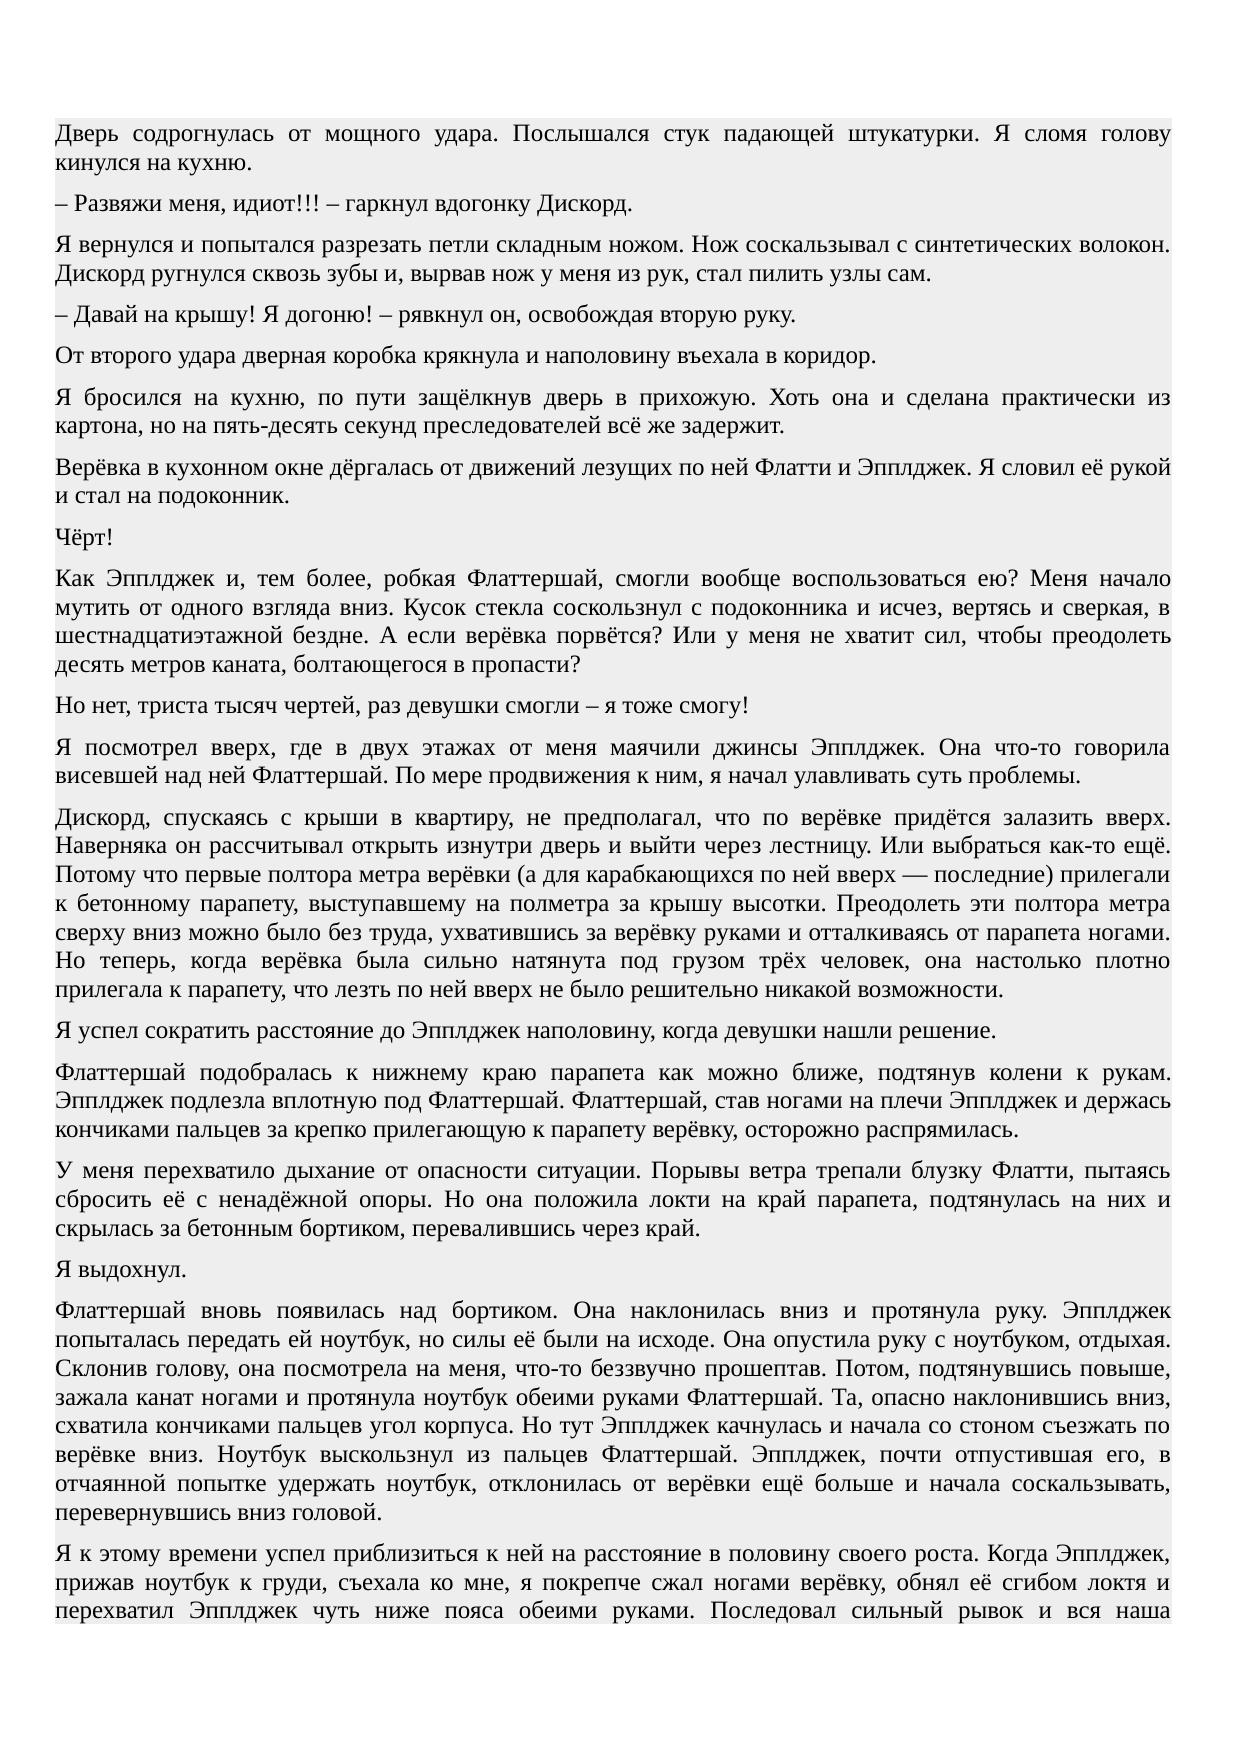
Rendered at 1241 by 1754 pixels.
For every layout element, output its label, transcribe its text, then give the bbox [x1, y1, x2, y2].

text Как Эпплджек и, тем более, робкая Флаттершай, смогли вообще воспользоваться ею? Меня начало мутить от одного взгляда вниз. Кусок стекла соскользнул с подоконника и исчез, вертясь и сверкая, в шестнадцатиэтажной бездне. А если верёвка порвётся? Или у меня не хватит сил, чтобы преодолеть десять метров каната, болтающегося в пропасти? [55, 563, 1172, 678]
text Я вернулся и попытался разрезать петли складным ножом. Нож соскальзывал с синтетических волокон. Дискорд ругнулся сквозь зубы и, вырвав нож у меня из рук, стал пилить узлы сам. [55, 229, 1172, 287]
text У меня перехватило дыхание от опасности ситуации. Порывы ветра трепали блузку Флатти, пытаясь сбросить её с ненадёжной опоры. Но она положила локти на край парапета, подтянулась на них и скрылась за бетонным бортиком, перевалившись через край. [55, 1156, 1172, 1242]
text Я посмотрел вверх, где в двух этажах от меня маячили джинсы Эпплджек. Она что-то говорила висевшей над ней Флаттершай. По мере продвижения к ним, я начал улавливать суть проблемы. [55, 732, 1172, 789]
text Дверь содрогнулась от мощного удара. Послышался стук падающей штукатурки. Я сломя голову кинулся на кухню. [55, 118, 1172, 176]
text Флаттершай подобралась к нижнему краю парапета как можно ближе, подтянув колени к рукам. Эпплджек подлезла вплотную под Флаттершай. Флаттершай, став ногами на плечи Эпплджек и держась кончиками пальцев за крепко прилегающую к парапету верёвку, осторожно распрямилась. [55, 1057, 1172, 1143]
text Дискорд, спускаясь с крыши в квартиру, не предполагал, что по верёвке придётся залазить вверх. Наверняка он рассчитывал открыть изнутри дверь и выйти через лестницу. Или выбраться как-то ещё. Потому что первые полтора метра верёвки (а для карабкающихся по ней вверх — последние) прилегали к бетонному парапету, выступавшему на полметра за крышу высотки. Преодолеть эти полтора метра сверху вниз можно было без труда, ухватившись за верёвку руками и отталкиваясь от парапета ногами. Но теперь, когда верёвка была сильно натянута под грузом трёх человек, она настолько плотно прилегала к парапету, что лезть по ней вверх не было решительно никакой возможности. [55, 802, 1172, 1003]
text – Развяжи меня, идиот!!! – гаркнул вдогонку Дискорд. [55, 188, 1172, 217]
text Чёрт! [55, 522, 1172, 551]
text Верёвка в кухонном окне дёргалась от движений лезущих по ней Флатти и Эпплджек. Я словил её рукой и стал на подоконник. [55, 452, 1172, 509]
text – Давай на крышу! Я догоню! – рявкнул он, освобождая вторую руку. [55, 299, 1172, 328]
text Я бросился на кухню, по пути защёлкнув дверь в прихожую. Хоть она и сделана практически из картона, но на пять-десять секунд преследователей всё же задержит. [55, 382, 1172, 439]
text Но нет, триста тысяч чертей, раз девушки смогли – я тоже смогу! [55, 691, 1172, 719]
text Я успел сократить расстояние до Эпплджек наполовину, когда девушки нашли решение. [55, 1016, 1172, 1044]
text От второго удара дверная коробка крякнула и наполовину въехала в коридор. [55, 341, 1172, 369]
text Флаттершай вновь появилась над бортиком. Она наклонилась вниз и протянула руку. Эпплджек попыталась передать ей ноутбук, но силы её были на исходе. Она опустила руку с ноутбуком, отдыхая. Склонив голову, она посмотрела на меня, что-то беззвучно прошептав. Потом, подтянувшись повыше, зажала канат ногами и протянула ноутбук обеими руками Флаттершай. Та, опасно наклонившись вниз, схватила кончиками пальцев угол корпуса. Но тут Эпплджек качнулась и начала со стоном съезжать по верёвке вниз. Ноутбук выскользнул из пальцев Флаттершай. Эпплджек, почти отпустившая его, в отчаянной попытке удержать ноутбук, отклонилась от верёвки ещё больше и начала соскальзывать, перевернувшись вниз головой. [55, 1296, 1172, 1526]
text Я к этому времени успел приблизиться к ней на расстояние в половину своего роста. Когда Эпплджек, прижав ноутбук к груди, съехала ко мне, я покрепче сжал ногами верёвку, обнял её сгибом локтя и перехватил Эпплджек чуть ниже пояса обеими руками. Последовал сильный рывок и вся наша [55, 1538, 1172, 1624]
text Я выдохнул. [55, 1254, 1172, 1283]
